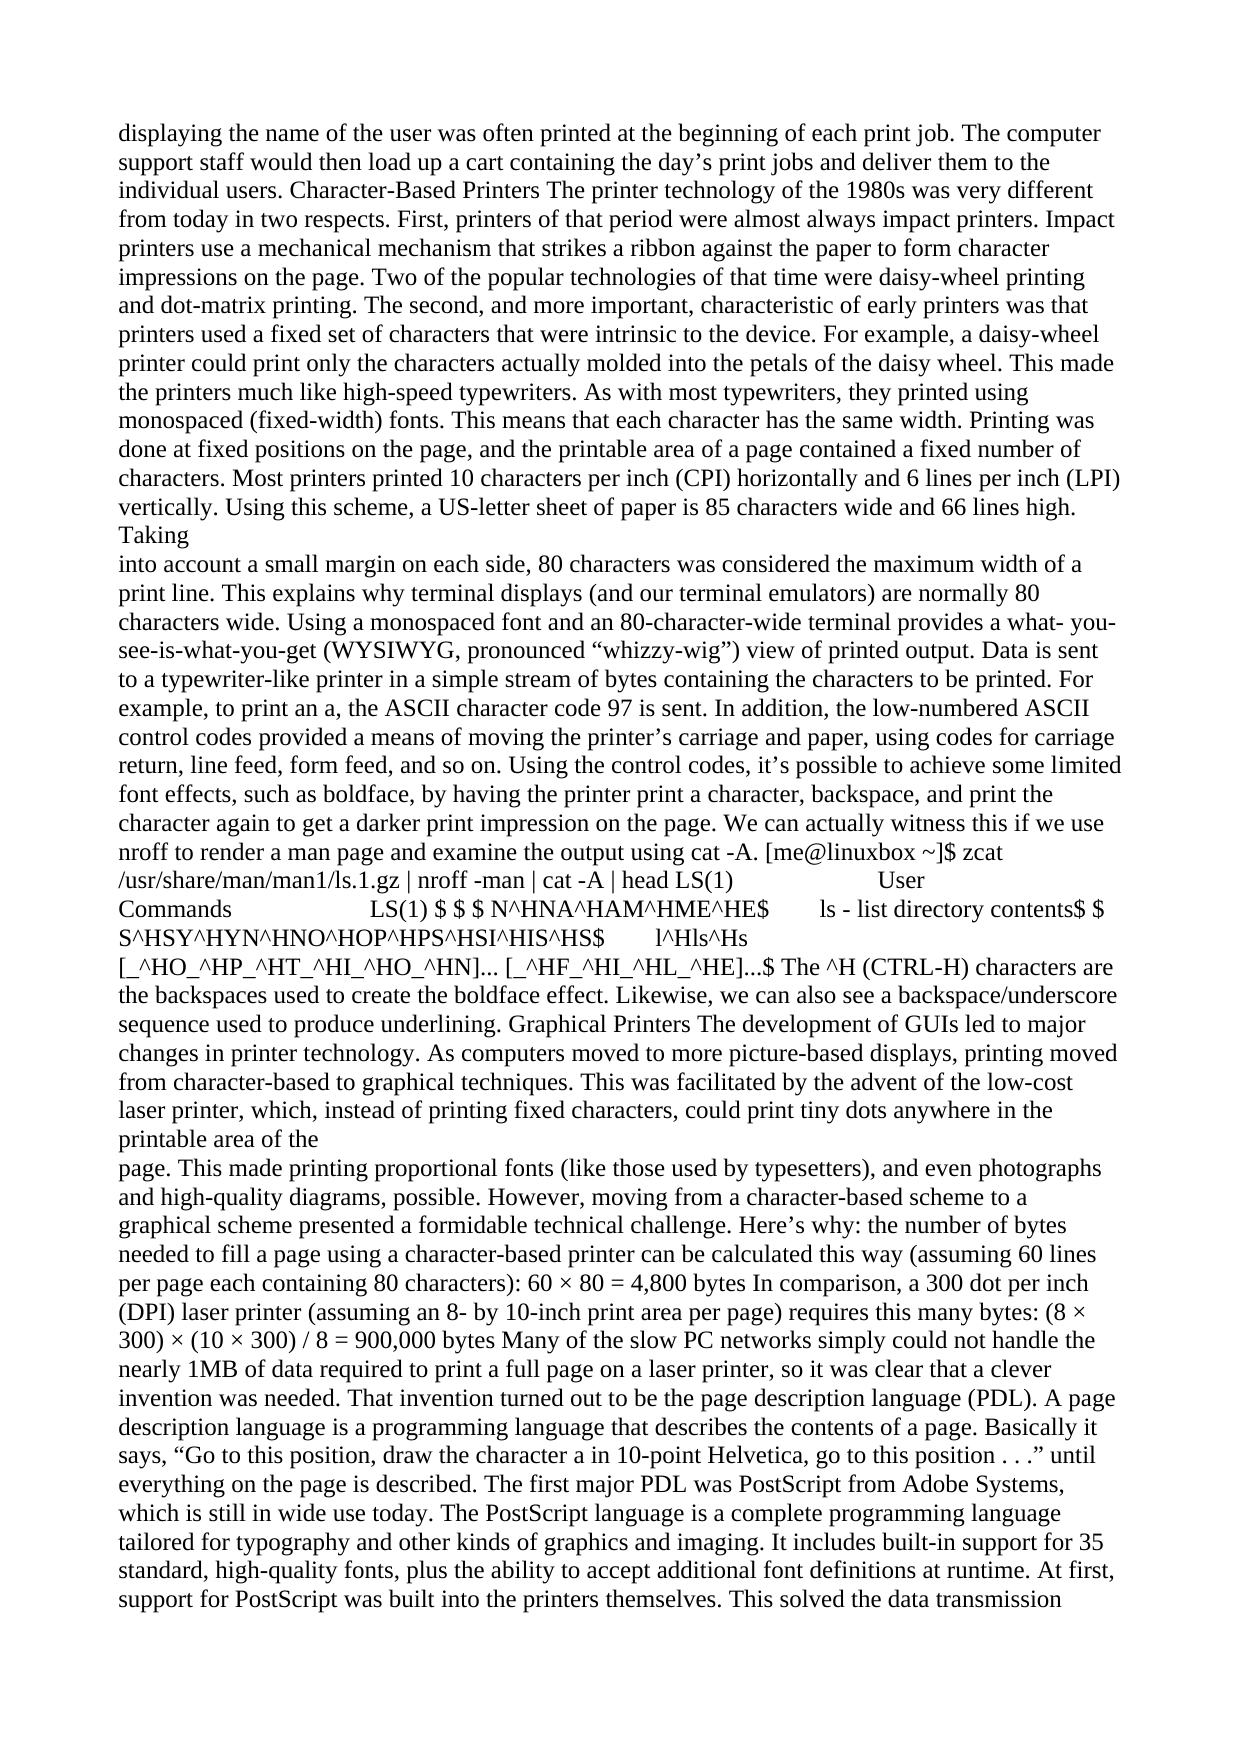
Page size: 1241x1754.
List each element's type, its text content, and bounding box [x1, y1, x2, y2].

text page. This made printing proportional fonts (like those used by typesetters), and even photographs and high-quality diagrams, possible. However, moving from a character-based scheme to a graphical scheme presented a formidable technical challenge. Here’s why: the number of bytes needed to fill a page using a character-based printer can be calculated this way (assuming 60 lines per page each containing 80 characters): 60 × 80 = 4,800 bytes In comparison, a 300 dot per inch (DPI) laser printer (assuming an 8- by 10-inch print area per page) requires this many bytes: (8 × 300) × (10 × 300) / 8 = 900,000 bytes Many of the slow PC networks simply could not handle the nearly 1MB of data required to print a full page on a laser printer, so it was clear that a clever invention was needed. That invention turned out to be the page description language (PDL). A page description language is a programming language that describes the contents of a page. Basically it says, “Go to this position, draw the character a in 10-point Helvetica, go to this position . . .” until everything on the page is described. The first major PDL was PostScript from Adobe Systems, which is still in wide use today. The PostScript language is a complete programming language tailored for typography and other kinds of graphics and imaging. It includes built-in support for 35 standard, high-quality fonts, plus the ability to accept additional font definitions at runtime. At first, support for PostScript was built into the printers themselves. This solved the data transmission [118, 1153, 1122, 1613]
text into account a small margin on each side, 80 characters was considered the maximum width of a print line. This explains why terminal displays (and our terminal emulators) are normally 80 characters wide. Using a monospaced font and an 80-character-wide terminal provides a what- you-see-is-what-you-get (WYSIWYG, pronounced “whizzy-wig”) view of printed output. Data is sent to a typewriter-like printer in a simple stream of bytes containing the characters to be printed. For example, to print an a, the ASCII character code 97 is sent. In addition, the low-numbered ASCII control codes provided a means of moving the printer’s carriage and paper, using codes for carriage return, line feed, form feed, and so on. Using the control codes, it’s possible to achieve some limited font effects, such as boldface, by having the printer print a character, backspace, and print the character again to get a darker print impression on the page. We can actually witness this if we use nroff to render a man page and examine the output using cat -A. [me@linuxbox ~]$ zcat /usr/share/man/man1/ls.1.gz | nroff -man | cat -A | head LS(1) User Commands LS(1) $ $ $ N^HNA^HAM^HME^HE$ ls - list directory contents$ $ S^HSY^HYN^HNO^HOP^HPS^HSI^HIS^HS$ l^Hls^Hs [_^HO_^HP_^HT_^HI_^HO_^HN]... [_^HF_^HI_^HL_^HE]...$ The ^H (CTRL-H) characters are the backspaces used to create the boldface effect. Likewise, we can also see a backspace/underscore sequence used to produce underlining. Graphical Printers The development of GUIs led to major changes in printer technology. As computers moved to more picture-based displays, printing moved from character-based to graphical techniques. This was facilitated by the advent of the low-cost laser printer, which, instead of printing fixed characters, could print tiny dots anywhere in the printable area of the [118, 549, 1122, 1153]
text displaying the name of the user was often printed at the beginning of each print job. The computer support staff would then load up a cart containing the day’s print jobs and deliver them to the individual users. Character-Based Printers The printer technology of the 1980s was very different from today in two respects. First, printers of that period were almost always impact printers. Impact printers use a mechanical mechanism that strikes a ribbon against the paper to form character impressions on the page. Two of the popular technologies of that time were daisy-wheel printing and dot-matrix printing. The second, and more important, characteristic of early printers was that printers used a fixed set of characters that were intrinsic to the device. For example, a daisy-wheel printer could print only the characters actually molded into the petals of the daisy wheel. This made the printers much like high-speed typewriters. As with most typewriters, they printed using monospaced (fixed-width) fonts. This means that each character has the same width. Printing was done at fixed positions on the page, and the printable area of a page contained a fixed number of characters. Most printers printed 10 characters per inch (CPI) horizontally and 6 lines per inch (LPI) vertically. Using this scheme, a US-letter sheet of paper is 85 characters wide and 66 lines high. Taking [118, 118, 1122, 549]
